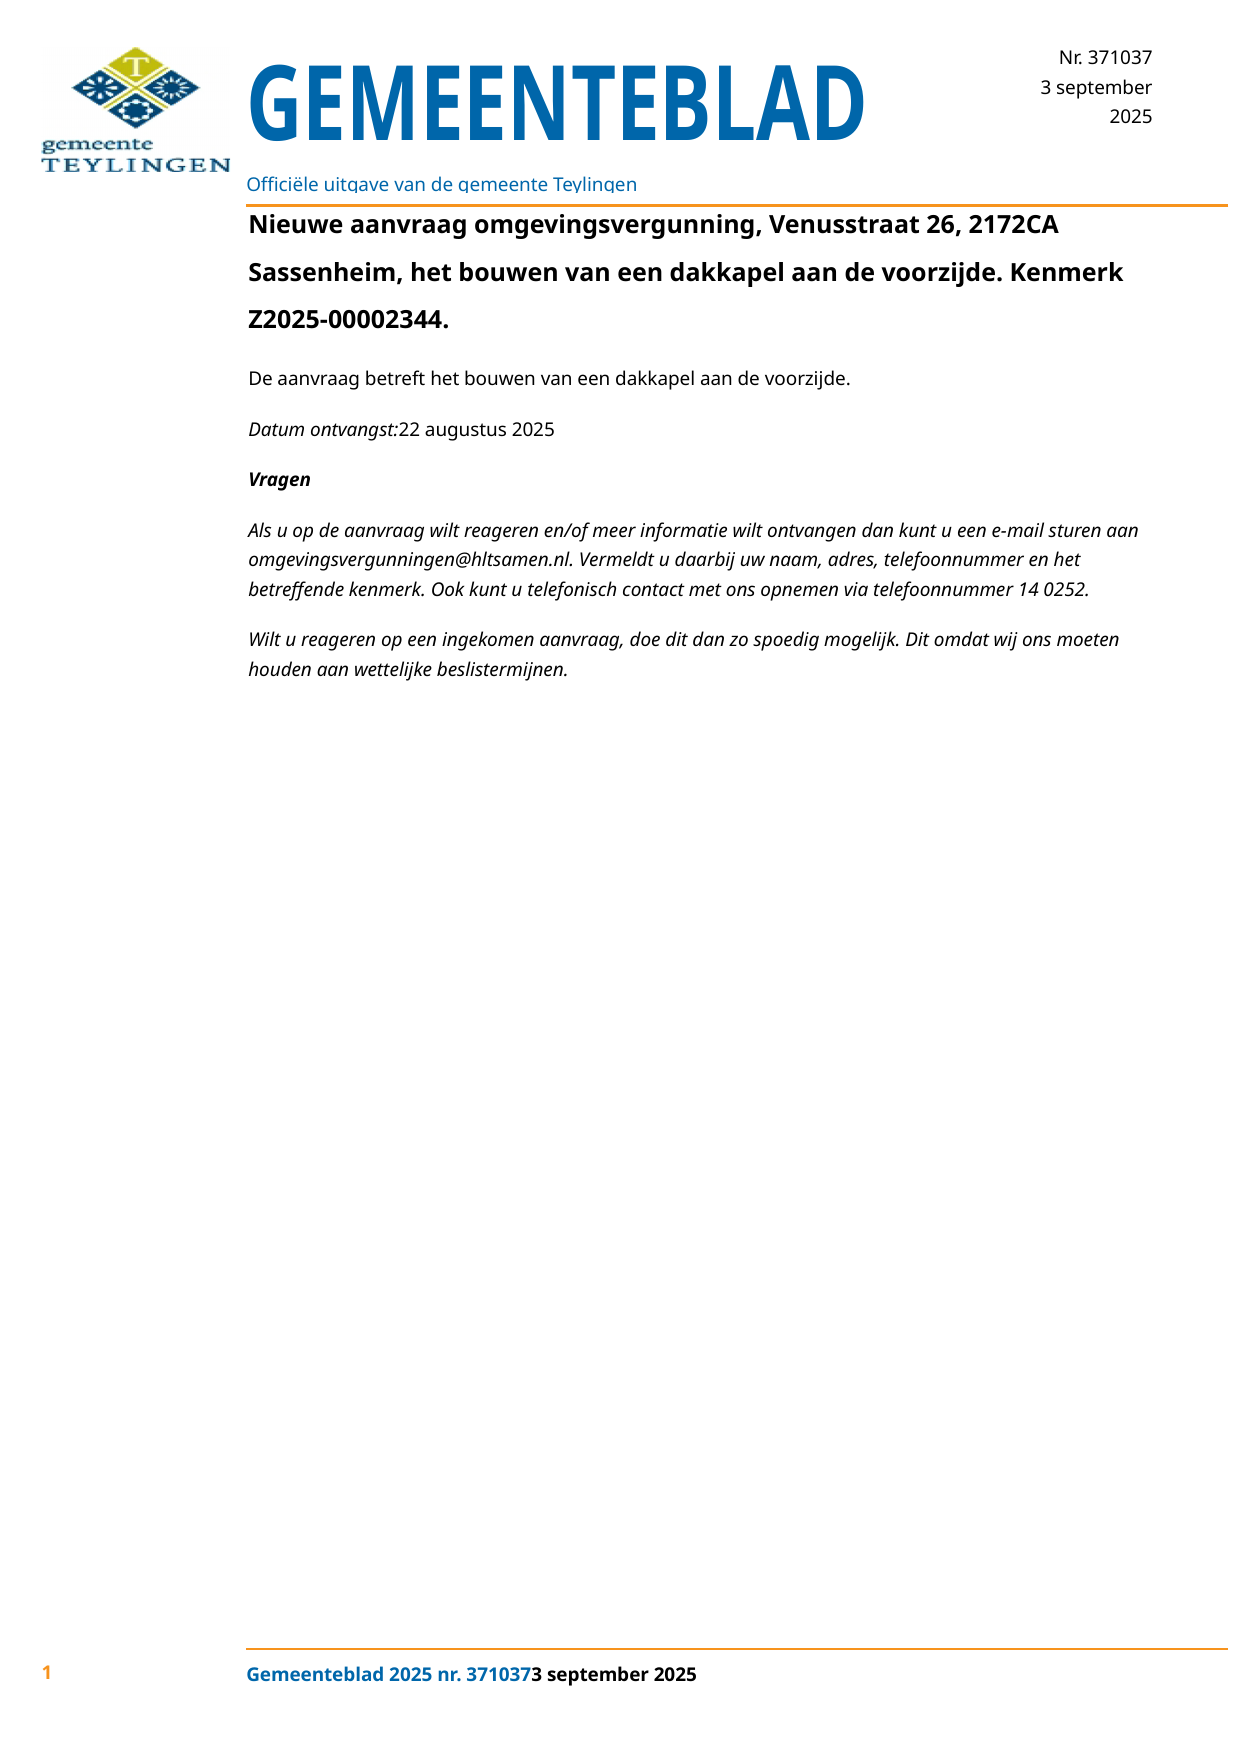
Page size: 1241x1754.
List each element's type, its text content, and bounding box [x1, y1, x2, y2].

text Vragen [248, 466, 1152, 492]
picture [41, 47, 231, 172]
text Nieuwe aanvraag omgevingsvergunning, Venusstraat 26, 2172CA Sassenheim, het bouwen van een dakkapel aan de voorzijde. Kenmerk Z2025-00002344. [248, 207, 1152, 336]
text Wilt u reageren op een ingekomen aanvraag, doe dit dan zo spoedig mogelijk. Dit omdat wij ons moeten houden aan wettelijke beslistermijnen. [248, 626, 1152, 682]
text Datum ontvangst:22 augustus 2025 [248, 416, 1152, 442]
text De aanvraag betreft het bouwen van een dakkapel aan de voorzijde. [248, 366, 1152, 391]
text Als u op de aanvraag wilt reageren en/of meer informatie wilt ontvangen dan kunt u een e-mail sturen aan omgevingsvergunningen@hltsamen.nl. Vermeldt u daarbij uw naam, adres, telefoonnummer en het betreffende kenmerk. Ook kunt u telefonisch contact met ons opnemen via telefoonnummer 14 0252. [248, 517, 1152, 602]
